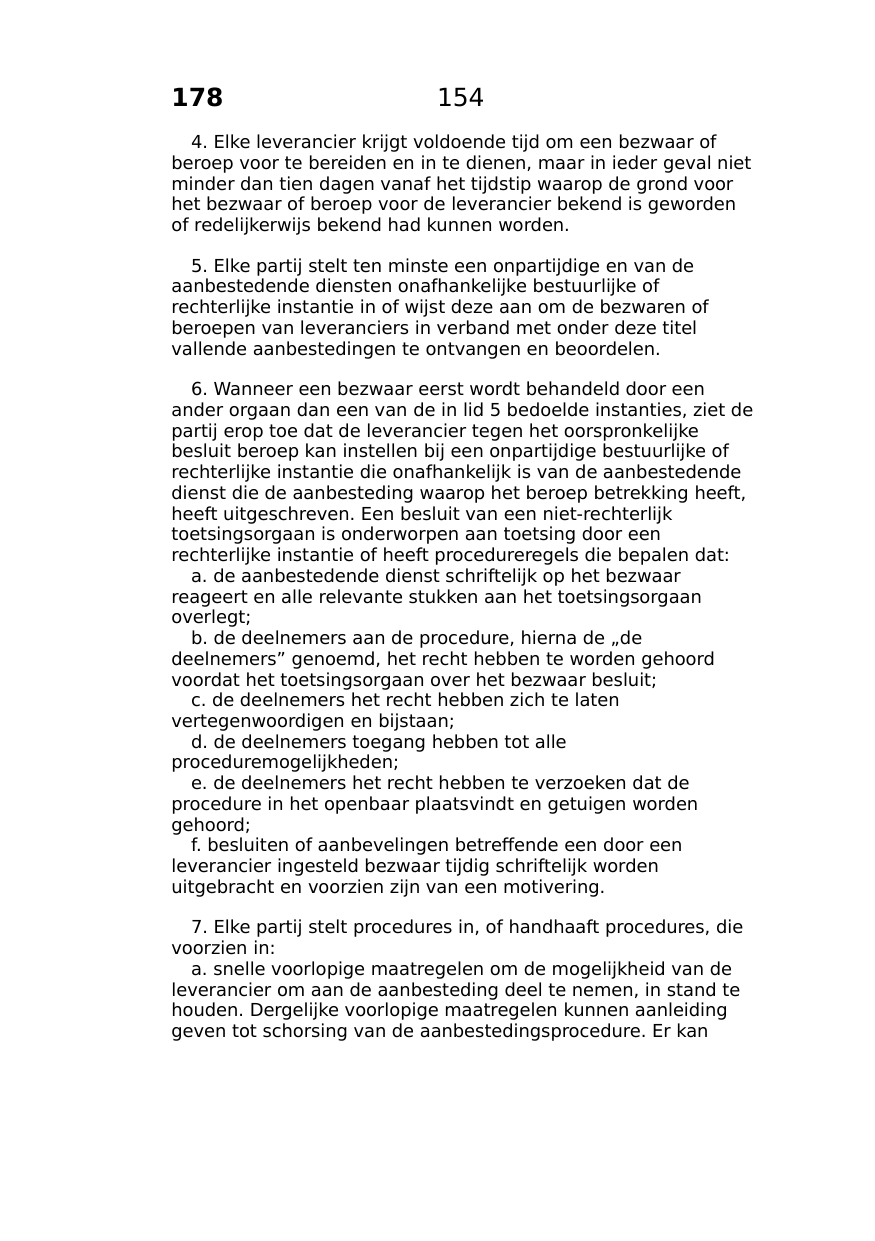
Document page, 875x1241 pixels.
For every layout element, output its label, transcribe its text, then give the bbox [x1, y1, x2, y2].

text a. snelle voorlopige maatregelen om de mogelijkheid van de leverancier om aan de aanbesteding deel te nemen, in stand te houden. Dergelijke voorlopige maatregelen kunnen aanleiding geven tot schorsing van de aanbestedingsprocedure. Er kan [171, 959, 756, 1042]
text 5. Elke partij stelt ten minste een onpartijdige en van de aanbestedende diensten onafhankelijke bestuurlijke of rechterlijke instantie in of wijst deze aan om de bezwaren of beroepen van leveranciers in verband met onder deze titel vallende aanbestedingen te ontvangen en beoordelen. [171, 256, 756, 359]
text b. de deelnemers aan de procedure, hierna de „de deelnemers” genoemd, het recht hebben te worden gehoord voordat het toetsingsorgaan over het bezwaar besluit; [171, 628, 756, 690]
text 6. Wanneer een bezwaar eerst wordt behandeld door een ander orgaan dan een van de in lid 5 bedoelde instanties, ziet de partij erop toe dat de leverancier tegen het oorspronkelijke besluit beroep kan instellen bij een onpartijdige bestuurlijke of rechterlijke instantie die onafhankelijk is van de aanbestedende dienst die de aanbesteding waarop het beroep betrekking heeft, heeft uitgeschreven. Een besluit van een niet-rechterlijk toetsingsorgaan is onderworpen aan toetsing door een rechterlijke instantie of heeft procedureregels die bepalen dat: [171, 379, 756, 566]
text d. de deelnemers toegang hebben tot alle proceduremogelijkheden; [171, 732, 756, 773]
text 7. Elke partij stelt procedures in, of handhaaft procedures, die voorzien in: [171, 917, 756, 959]
text a. de aanbestedende dienst schriftelijk op het bezwaar reageert en alle relevante stukken aan het toetsingsorgaan overlegt; [171, 566, 756, 628]
text c. de deelnemers het recht hebben zich te laten vertegenwoordigen en bijstaan; [171, 690, 756, 732]
text 4. Elke leverancier krijgt voldoende tijd om een bezwaar of beroep voor te bereiden en in te dienen, maar in ieder geval niet minder dan tien dagen vanaf het tijdstip waarop de grond voor het bezwaar of beroep voor de leverancier bekend is geworden of redelijkerwijs bekend had kunnen worden. [171, 132, 756, 236]
text e. de deelnemers het recht hebben te verzoeken dat de procedure in het openbaar plaatsvindt en getuigen worden gehoord; [171, 773, 756, 835]
text f. besluiten of aanbevelingen betreffende een door een leverancier ingesteld bezwaar tijdig schriftelijk worden uitgebracht en voorzien zijn van een motivering. [171, 835, 756, 897]
